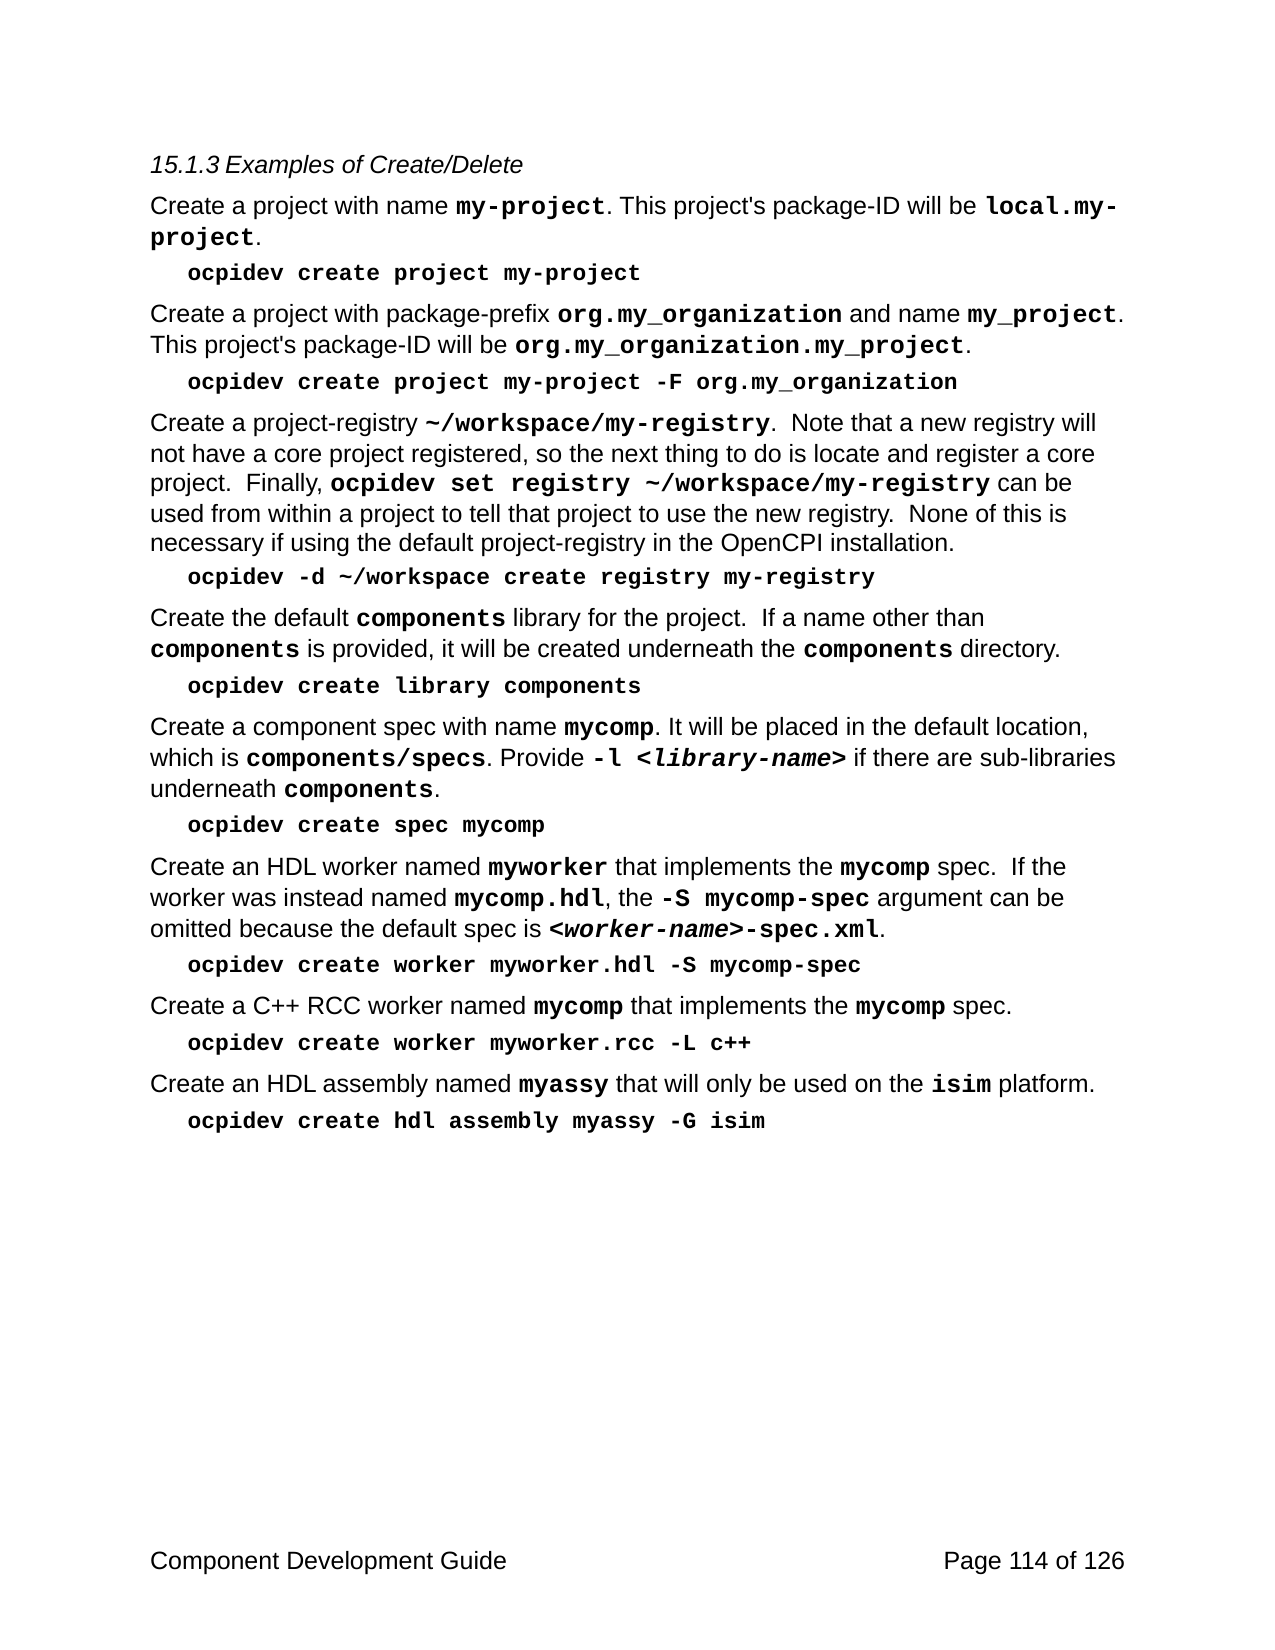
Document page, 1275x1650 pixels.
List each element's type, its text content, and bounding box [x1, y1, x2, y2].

text Create a component spec with name mycomp. It will be placed in the default location, which is components/specs. Provide -l <library-name> if there are sub-libraries underneath components. [150, 712, 1125, 805]
text Create the default components library for the project. If a name other than components is provided, it will be created underneath the components directory. [150, 603, 1125, 665]
text ocpidev create worker myworker.hdl -S mycomp-spec [187, 953, 1125, 979]
text Create a project-registry ~/workspace/my-registry. Note that a new registry will not have a core project registered, so the next thing to do is locate and register a core project. Finally, ocpidev set registry ~/workspace/my-registry can be used from within a project to tell that project to use the new registry. None of this is necessary if using the default project-registry in the OpenCPI installation. [150, 408, 1125, 556]
text Create a project with name my-project. This project's package-ID will be local.my-project. [150, 191, 1125, 253]
text ocpidev create hdl assembly myassy -G isim [187, 1109, 1125, 1135]
text ocpidev create spec mycomp [187, 814, 1125, 840]
text Create a project with package-prefix org.my_organization and name my_project. This project's package-ID will be org.my_organization.my_project. [150, 299, 1125, 361]
text ocpidev create project my-project [187, 262, 1125, 287]
subtitle Examples of Create/Delete [150, 150, 1125, 179]
text ocpidev create project my-project -F org.my_organization [187, 370, 1125, 396]
text Create an HDL worker named myworker that implements the mycomp spec. If the worker was instead named mycomp.hdl, the -S mycomp-spec argument can be omitted because the default spec is <worker-name>-spec.xml. [150, 852, 1125, 944]
text ocpidev -d ~/workspace create registry my-registry [187, 565, 1125, 591]
text Create an HDL assembly named myassy that will only be used on the isim platform. [150, 1069, 1125, 1100]
text Create a C++ RCC worker named mycomp that implements the mycomp spec. [150, 991, 1125, 1022]
text ocpidev create worker myworker.rcc -L c++ [187, 1031, 1125, 1057]
text ocpidev create library components [187, 674, 1125, 700]
